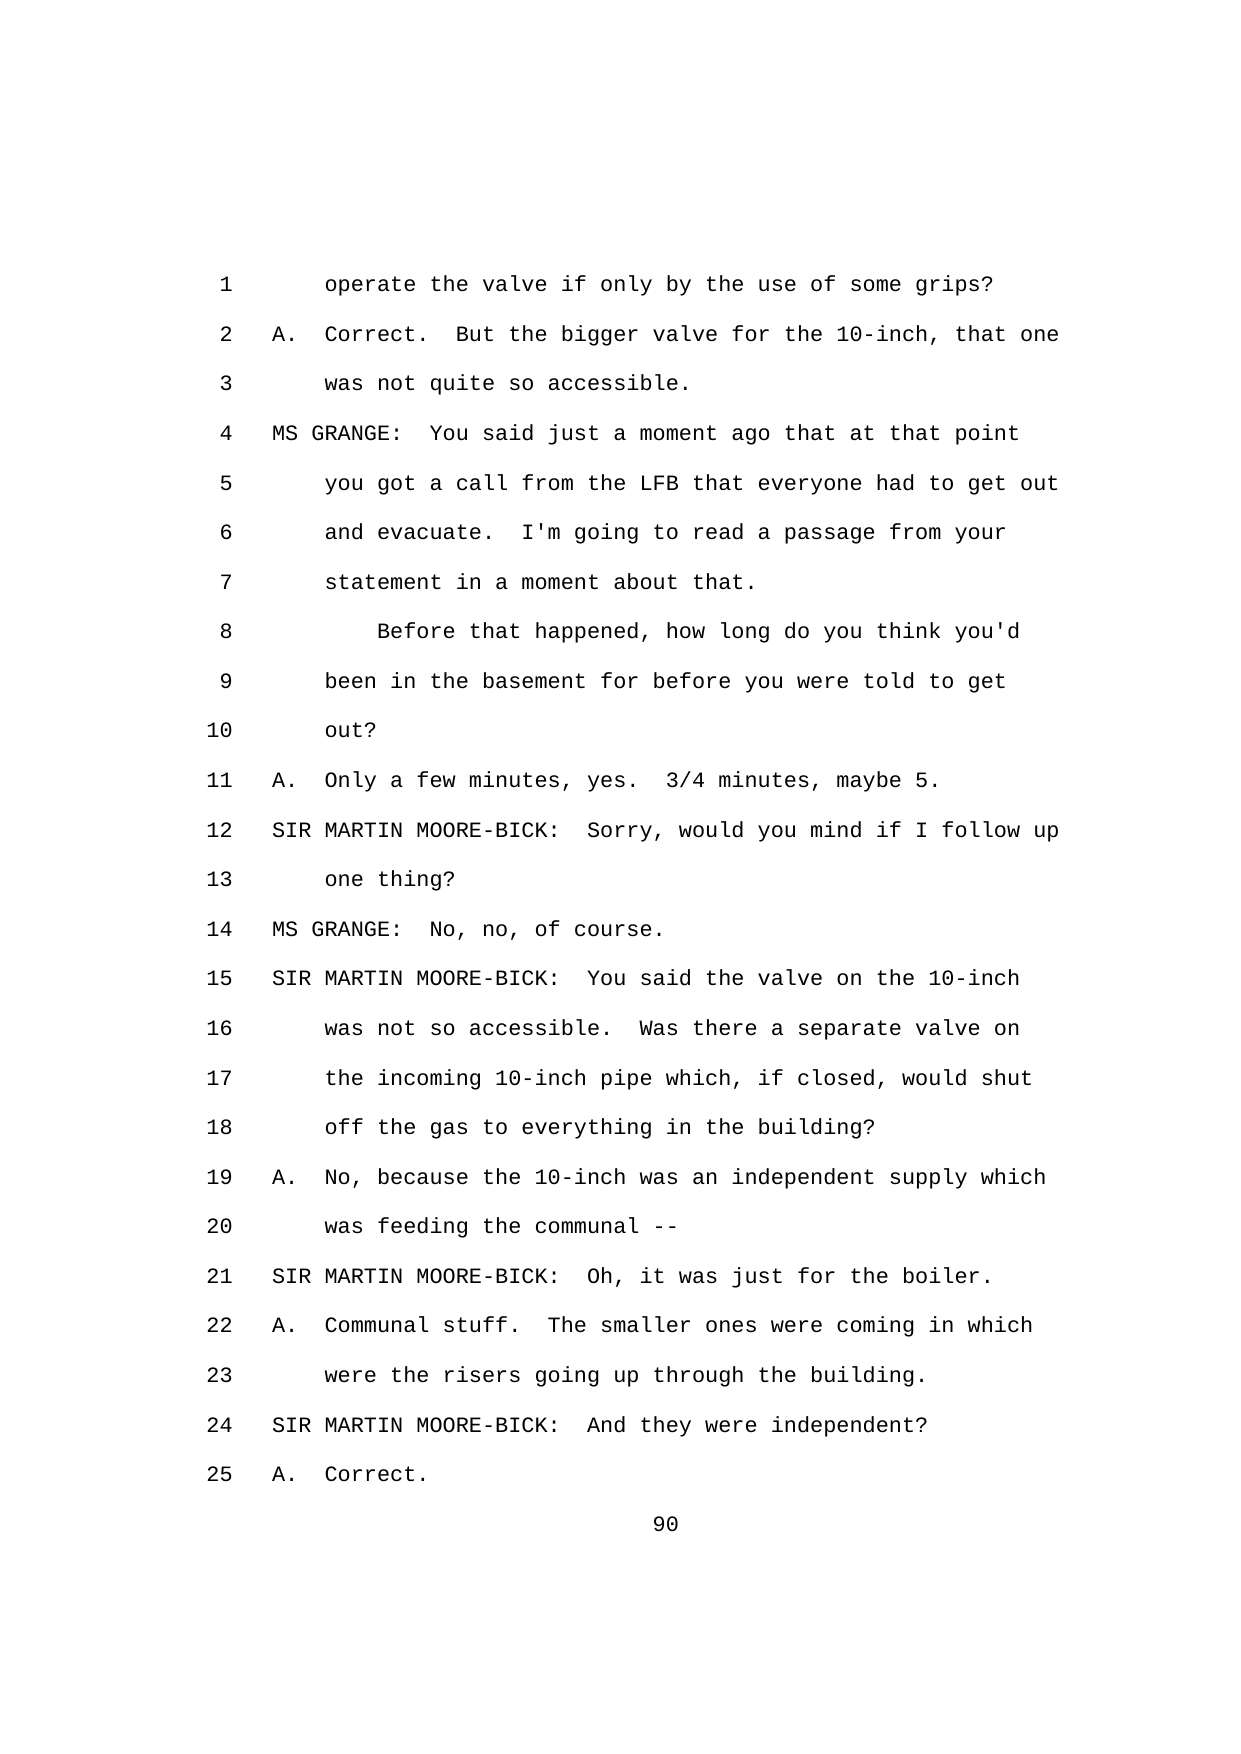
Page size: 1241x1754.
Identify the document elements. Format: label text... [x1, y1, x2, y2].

text 90 [75, 1513, 1165, 1538]
text 2 A. Correct. But the bigger valve for the 10-inch, that one [75, 323, 1165, 348]
text 25 A. Correct. [75, 1463, 1165, 1488]
text 21 SIR MARTIN MOORE-BICK: Oh, it was just for the boiler. [75, 1265, 1165, 1290]
text 11 A. Only a few minutes, yes. 3/4 minutes, maybe 5. [75, 769, 1165, 794]
text 19 A. No, because the 10-inch was an independent supply which [75, 1166, 1165, 1191]
text 20 was feeding the communal -- [75, 1215, 1165, 1240]
text 13 one thing? [75, 868, 1165, 893]
text 3 was not quite so accessible. [75, 372, 1165, 397]
text 6 and evacuate. I'm going to read a passage from your [75, 521, 1165, 546]
text 14 MS GRANGE: No, no, of course. [75, 918, 1165, 943]
text 17 the incoming 10-inch pipe which, if closed, would shut [75, 1067, 1165, 1091]
text 24 SIR MARTIN MOORE-BICK: And they were independent? [75, 1414, 1165, 1438]
text 4 MS GRANGE: You said just a moment ago that at that point [75, 422, 1165, 447]
text 9 been in the basement for before you were told to get [75, 670, 1165, 695]
text 15 SIR MARTIN MOORE-BICK: You said the valve on the 10-inch [75, 967, 1165, 992]
text 5 you got a call from the LFB that everyone had to get out [75, 472, 1165, 496]
text 23 were the risers going up through the building. [75, 1364, 1165, 1389]
text 10 out? [75, 719, 1165, 744]
text 22 A. Communal stuff. The smaller ones were coming in which [75, 1314, 1165, 1339]
text 1 operate the valve if only by the use of some grips? [75, 273, 1165, 298]
text 8 Before that happened, how long do you think you'd [75, 620, 1165, 645]
text 16 was not so accessible. Was there a separate valve on [75, 1017, 1165, 1042]
text 12 SIR MARTIN MOORE-BICK: Sorry, would you mind if I follow up [75, 819, 1165, 843]
text 7 statement in a moment about that. [75, 571, 1165, 596]
text 18 off the gas to everything in the building? [75, 1116, 1165, 1141]
